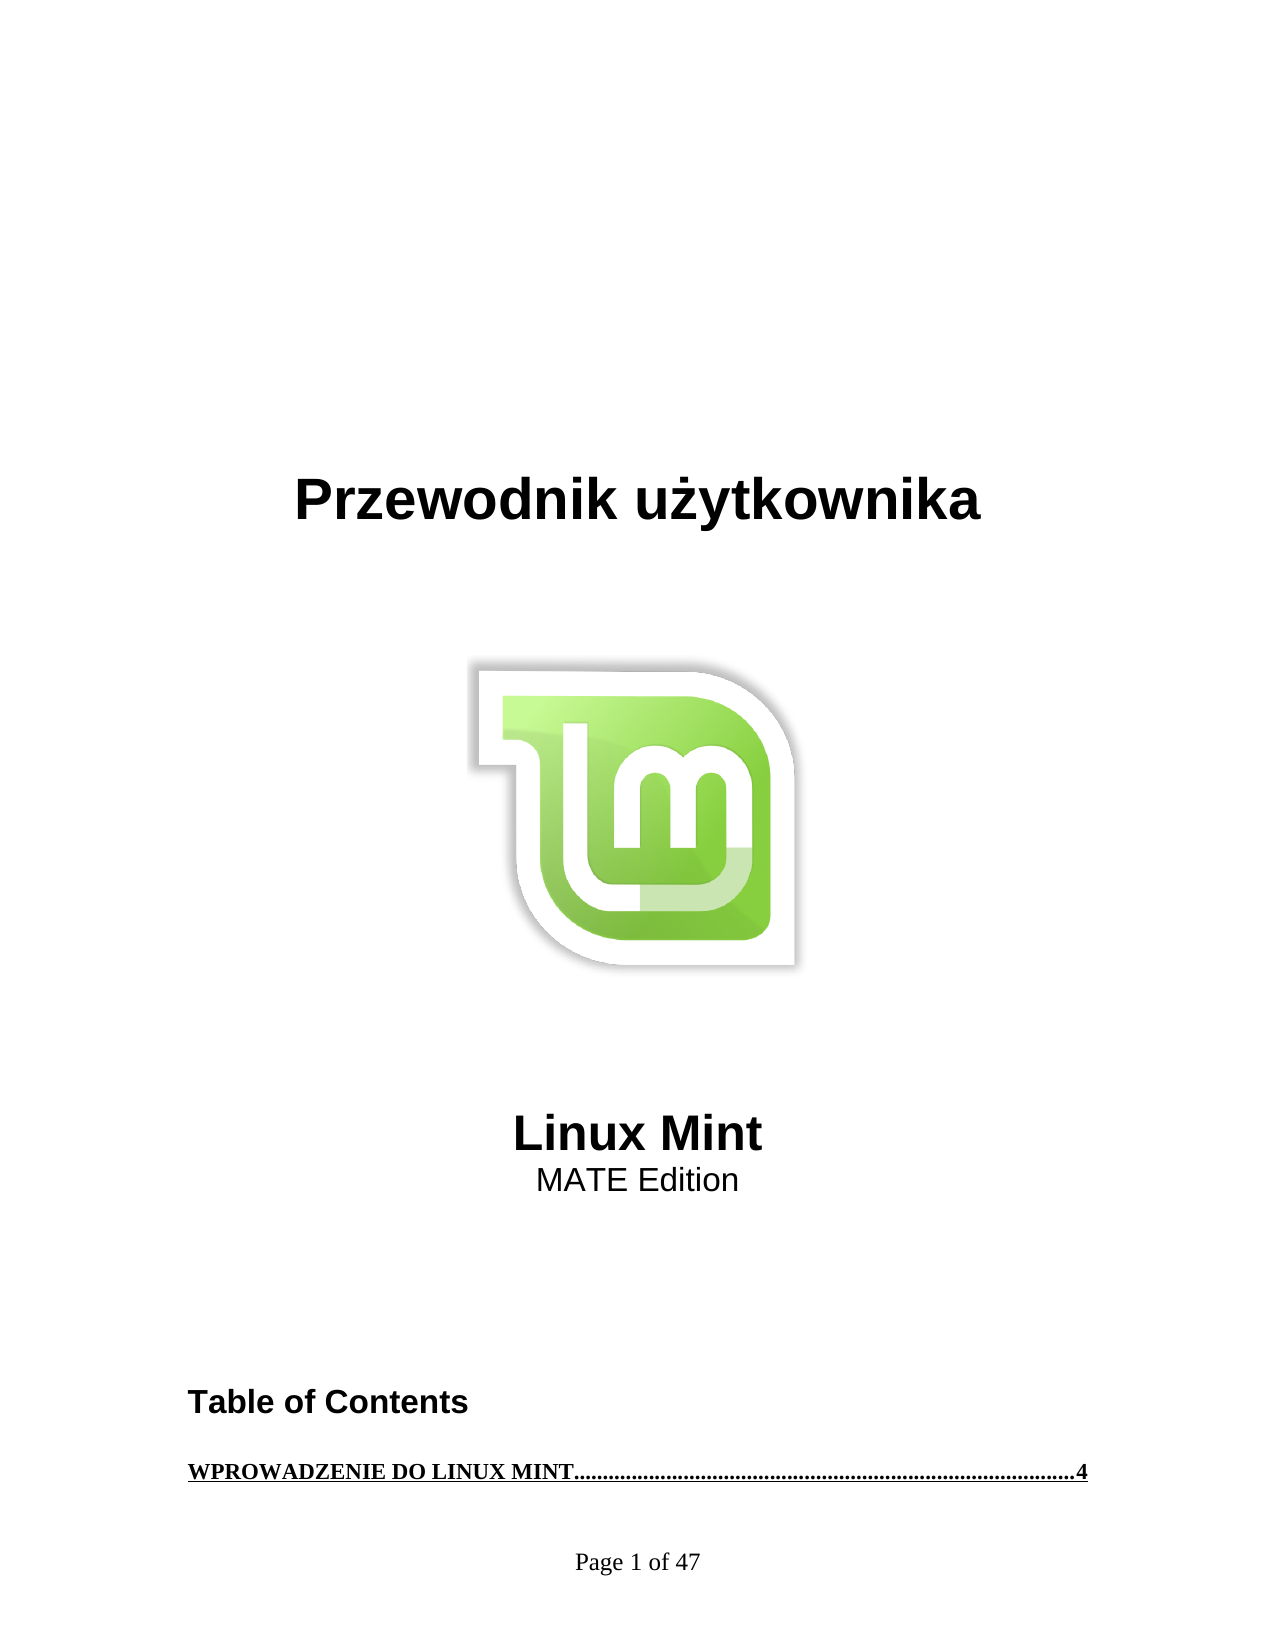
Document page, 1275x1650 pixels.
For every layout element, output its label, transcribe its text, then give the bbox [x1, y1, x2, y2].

text MATE Edition [187, 1161, 1087, 1199]
picture [466, 655, 809, 979]
subtitle Table of Contents [187, 1382, 1087, 1421]
text Wprowadzenie do Linux Mint 4 [187, 1458, 1087, 1481]
text Linux Mint [187, 1103, 1087, 1161]
